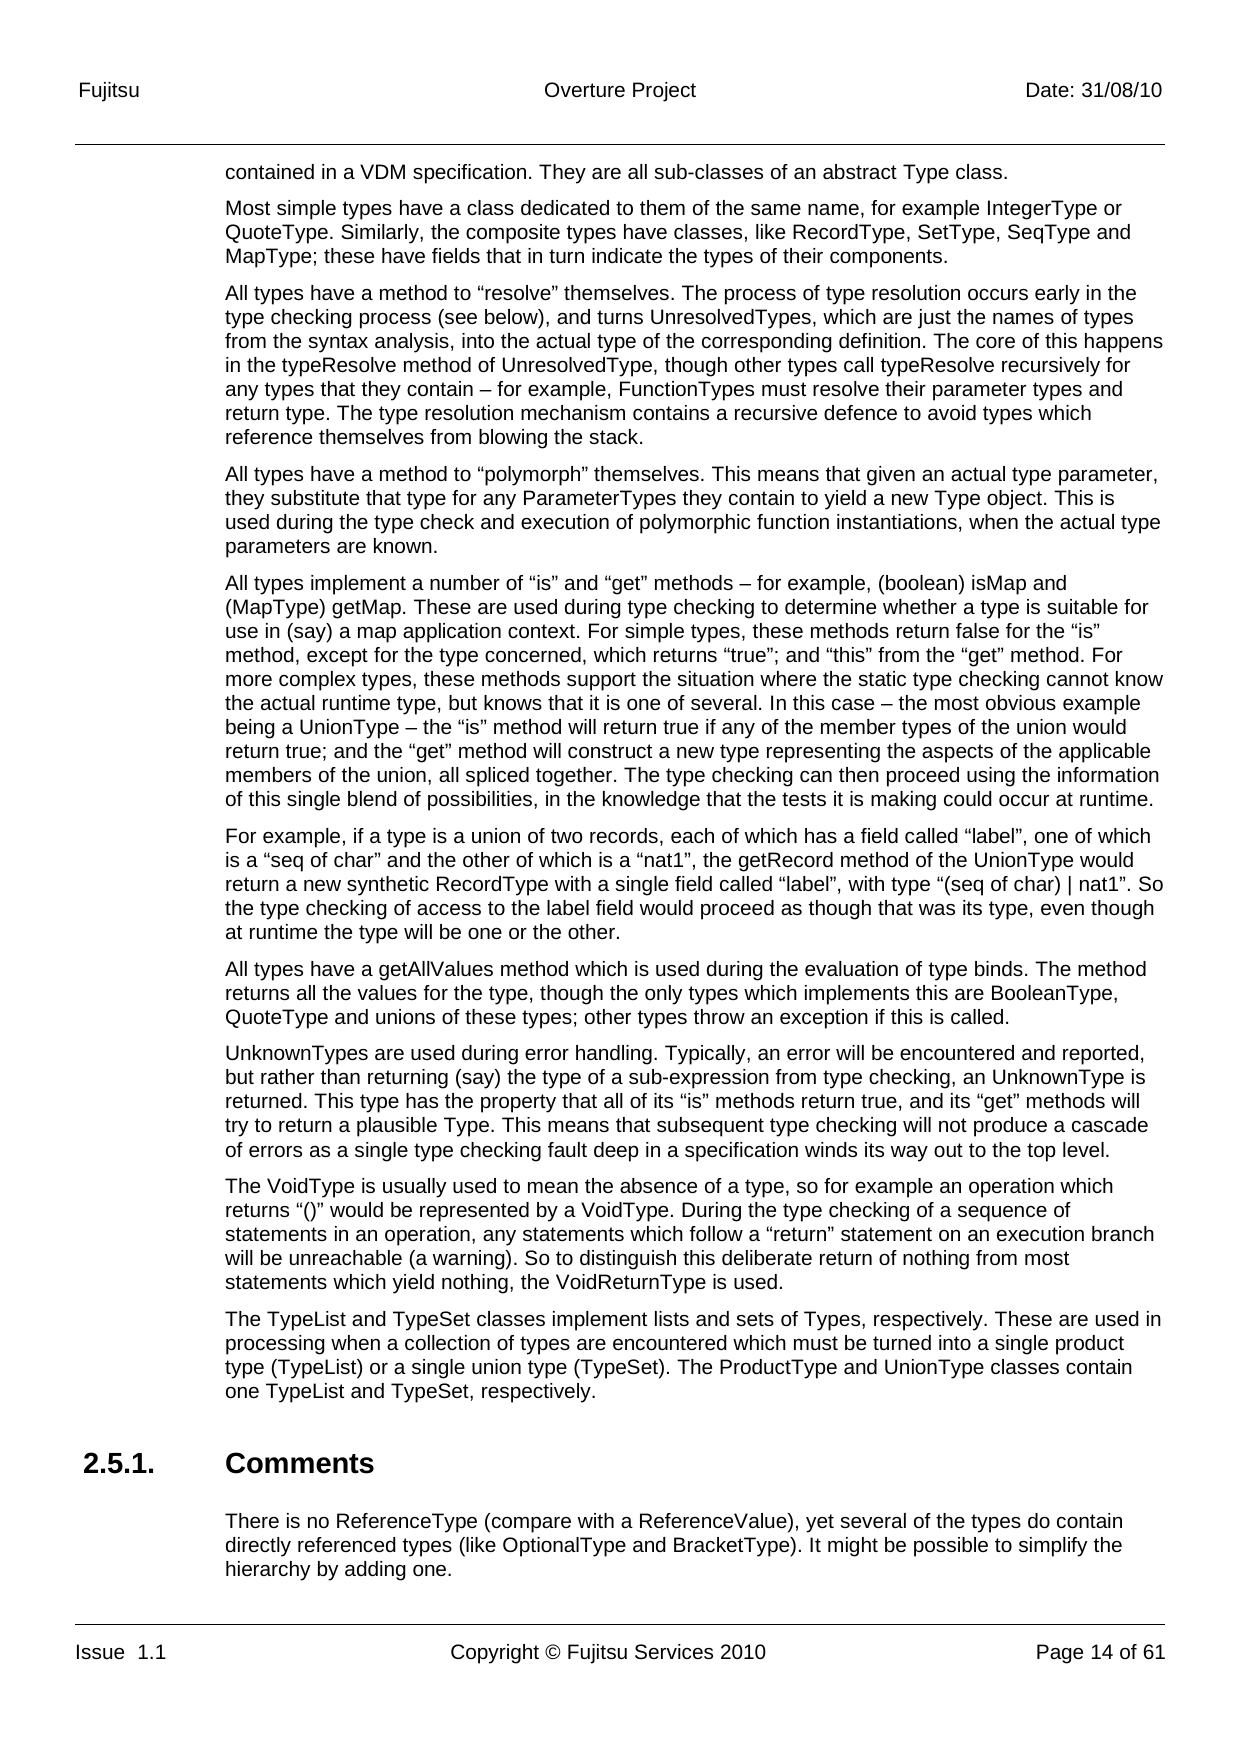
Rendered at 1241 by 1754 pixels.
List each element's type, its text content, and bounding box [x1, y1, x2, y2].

text The TypeList and TypeSet classes implement lists and sets of Types, respectively. These are used in processing when a collection of types are encountered which must be turned into a single product type (TypeList) or a single union type (TypeSet). The ProductType and UnionType classes contain one TypeList and TypeSet, respectively. [225, 1307, 1165, 1403]
text All types have a method to “polymorph” themselves. This means that given an actual type parameter, they substitute that type for any ParameterTypes they contain to yield a new Type object. This is used during the type check and execution of polymorphic function instantiations, when the actual type parameters are known. [225, 462, 1165, 558]
text contained in a VDM specification. They are all sub-classes of an abstract Type class. [225, 160, 1165, 184]
subtitle Comments [75, 1446, 1165, 1479]
text All types implement a number of “is” and “get” methods – for example, (boolean) isMap and (MapType) getMap. These are used during type checking to determine whether a type is suitable for use in (say) a map application context. For simple types, these methods return false for the “is” method, except for the type concerned, which returns “true”; and “this” from the “get” method. For more complex types, these methods support the situation where the static type checking cannot know the actual runtime type, but knows that it is one of several. In this case – the most obvious example being a UnionType – the “is” method will return true if any of the member types of the union would return true; and the “get” method will construct a new type representing the aspects of the applicable members of the union, all spliced together. The type checking can then proceed using the information of this single blend of possibilities, in the knowledge that the tests it is making could occur at runtime. [225, 571, 1165, 811]
text All types have a method to “resolve” themselves. The process of type resolution occurs early in the type checking process (see below), and turns UnresolvedTypes, which are just the names of types from the syntax analysis, into the actual type of the corresponding definition. The core of this happens in the typeResolve method of UnresolvedType, though other types call typeResolve recursively for any types that they contain – for example, FunctionTypes must resolve their parameter types and return type. The type resolution mechanism contains a recursive defence to avoid types which reference themselves from blowing the stack. [225, 281, 1165, 449]
text Most simple types have a class dedicated to them of the same name, for example IntegerType or QuoteType. Similarly, the composite types have classes, like RecordType, SetType, SeqType and MapType; these have fields that in turn indicate the types of their components. [225, 196, 1165, 268]
text The VoidType is usually used to mean the absence of a type, so for example an operation which returns “()” would be represented by a VoidType. During the type checking of a sequence of statements in an operation, any statements which follow a “return” statement on an execution branch will be unreachable (a warning). So to distinguish this deliberate return of nothing from most statements which yield nothing, the VoidReturnType is used. [225, 1174, 1165, 1294]
text For example, if a type is a union of two records, each of which has a field called “label”, one of which is a “seq of char” and the other of which is a “nat1”, the getRecord method of the UnionType would return a new synthetic RecordType with a single field called “label”, with type “(seq of char) | nat1”. So the type checking of access to the label field would proceed as though that was its type, even though at runtime the type will be one or the other. [225, 824, 1165, 944]
text There is no ReferenceType (compare with a ReferenceValue), yet several of the types do contain directly referenced types (like OptionalType and BracketType). It might be possible to simplify the hierarchy by adding one. [225, 1509, 1165, 1581]
text All types have a getAllValues method which is used during the evaluation of type binds. The method returns all the values for the type, though the only types which implements this are BooleanType, QuoteType and unions of these types; other types throw an exception if this is called. [225, 957, 1165, 1029]
text UnknownTypes are used during error handling. Typically, an error will be encountered and reported, but rather than returning (say) the type of a sub-expression from type checking, an UnknownType is returned. This type has the property that all of its “is” methods return true, and its “get” methods will try to return a plausible Type. This means that subsequent type checking will not produce a cascade of errors as a single type checking fault deep in a specification winds its way out to the top level. [225, 1041, 1165, 1162]
